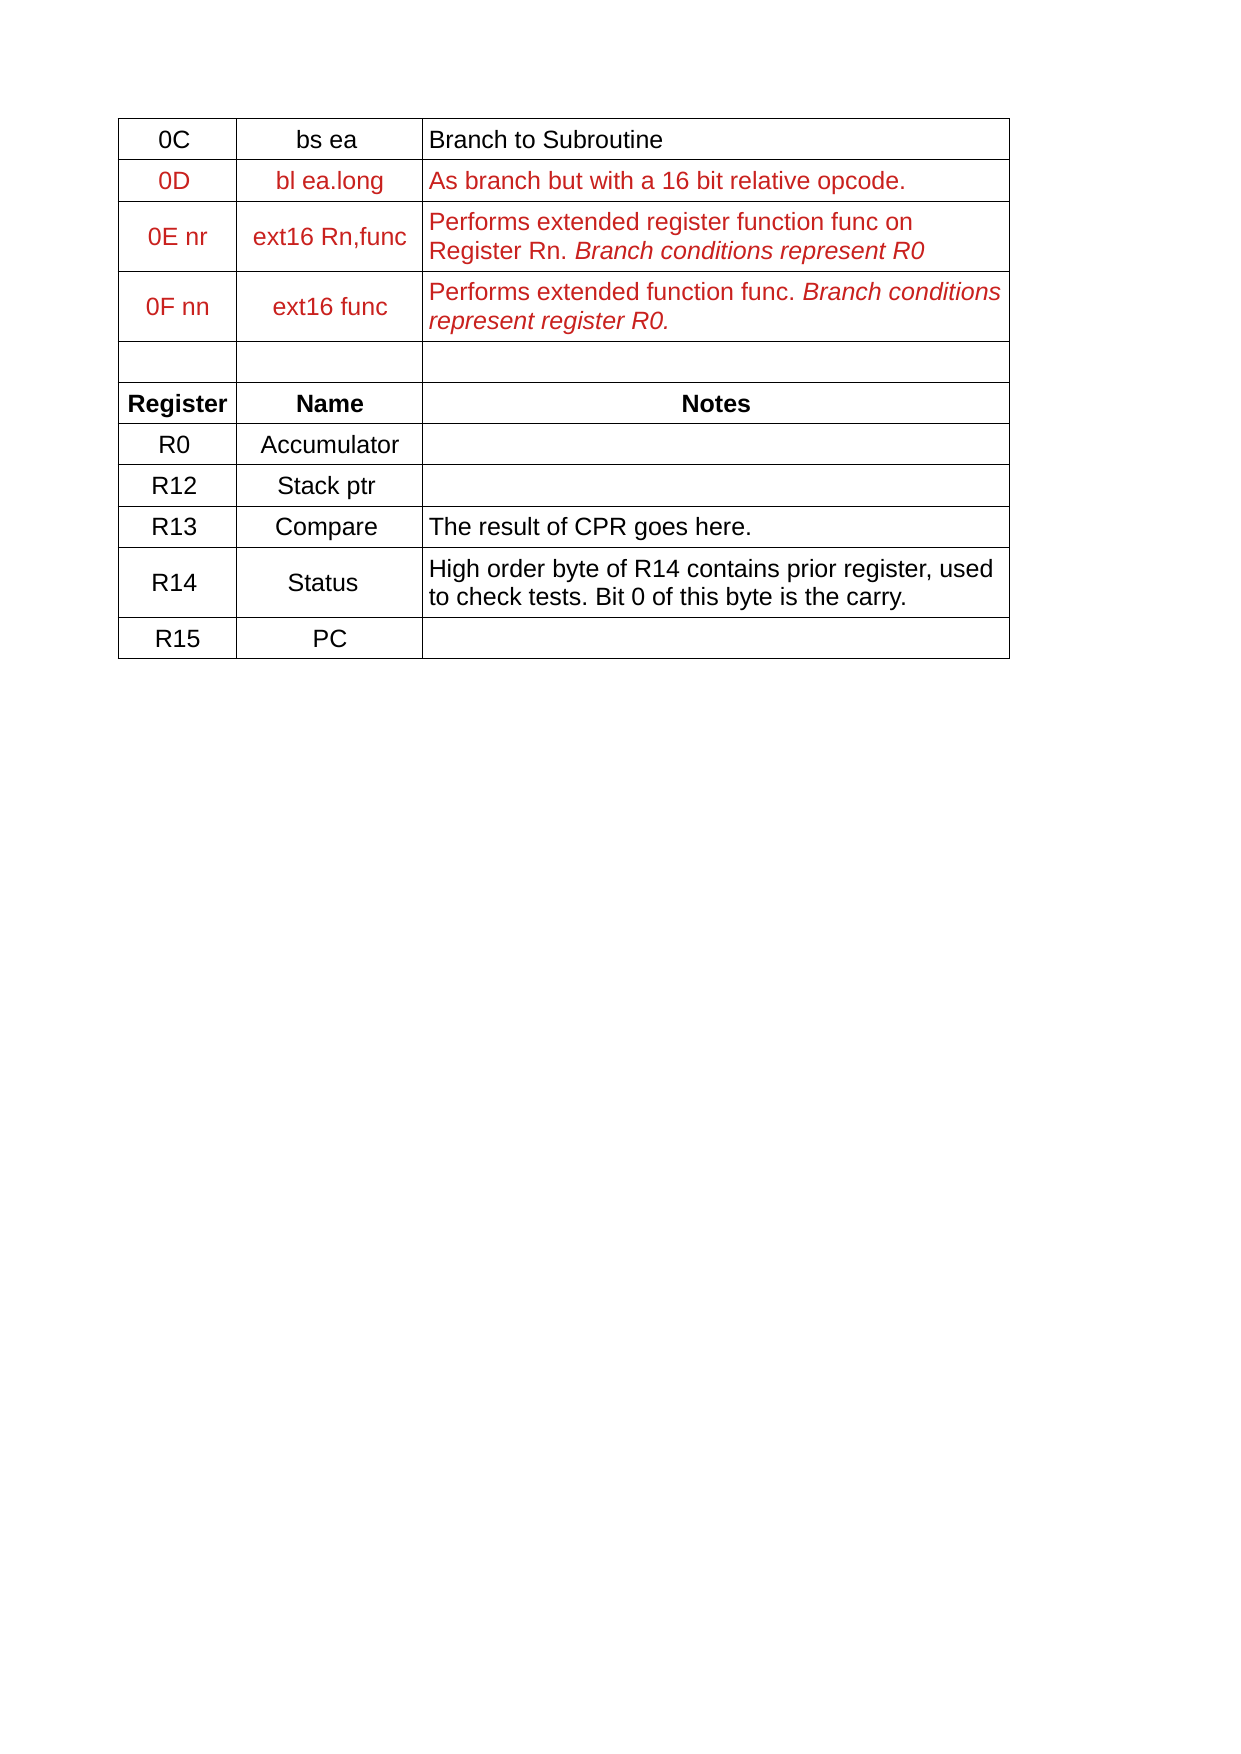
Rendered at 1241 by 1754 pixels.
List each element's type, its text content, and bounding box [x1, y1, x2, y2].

table_cell [423, 465, 1009, 506]
table_cell R14 [119, 548, 236, 617]
table_cell Name [237, 383, 422, 423]
table_cell [423, 424, 1009, 464]
table_cell R15 [119, 618, 236, 658]
table_cell 0C [119, 119, 236, 159]
table_cell 0E nr [119, 202, 236, 271]
table_cell [423, 342, 1009, 382]
table_cell [237, 342, 422, 382]
table_cell ext16 func [237, 272, 422, 341]
table_cell High order byte of R14 contains prior register, used to check tests. Bit 0 of this byte is the carry. [423, 548, 1009, 617]
table_cell As branch but with a 16 bit relative opcode. [423, 160, 1009, 201]
table_cell Status [237, 548, 422, 617]
table_cell The result of CPR goes here. [423, 507, 1009, 547]
table_cell ext16 Rn,func [237, 202, 422, 271]
table_cell bs ea [237, 119, 422, 159]
table_cell 0F nn [119, 272, 236, 341]
table_cell Branch to Subroutine [423, 119, 1009, 159]
table_cell Accumulator [237, 424, 422, 464]
table_cell Performs extended register function func on Register Rn. Branch conditions represent R0 [423, 202, 1009, 271]
table_cell PC [237, 618, 422, 658]
table_cell Notes [423, 383, 1009, 423]
table_cell R0 [119, 424, 236, 464]
table_cell Register [119, 383, 236, 423]
table_cell [119, 342, 236, 382]
table_cell bl ea.long [237, 160, 422, 201]
table_cell R13 [119, 507, 236, 547]
table_cell 0D [119, 160, 236, 201]
table_cell R12 [119, 465, 236, 506]
table_cell [423, 618, 1009, 658]
table_cell Compare [237, 507, 422, 547]
table_cell Performs extended function func. Branch conditions represent register R0. [423, 272, 1009, 341]
table_cell Stack ptr [237, 465, 422, 506]
